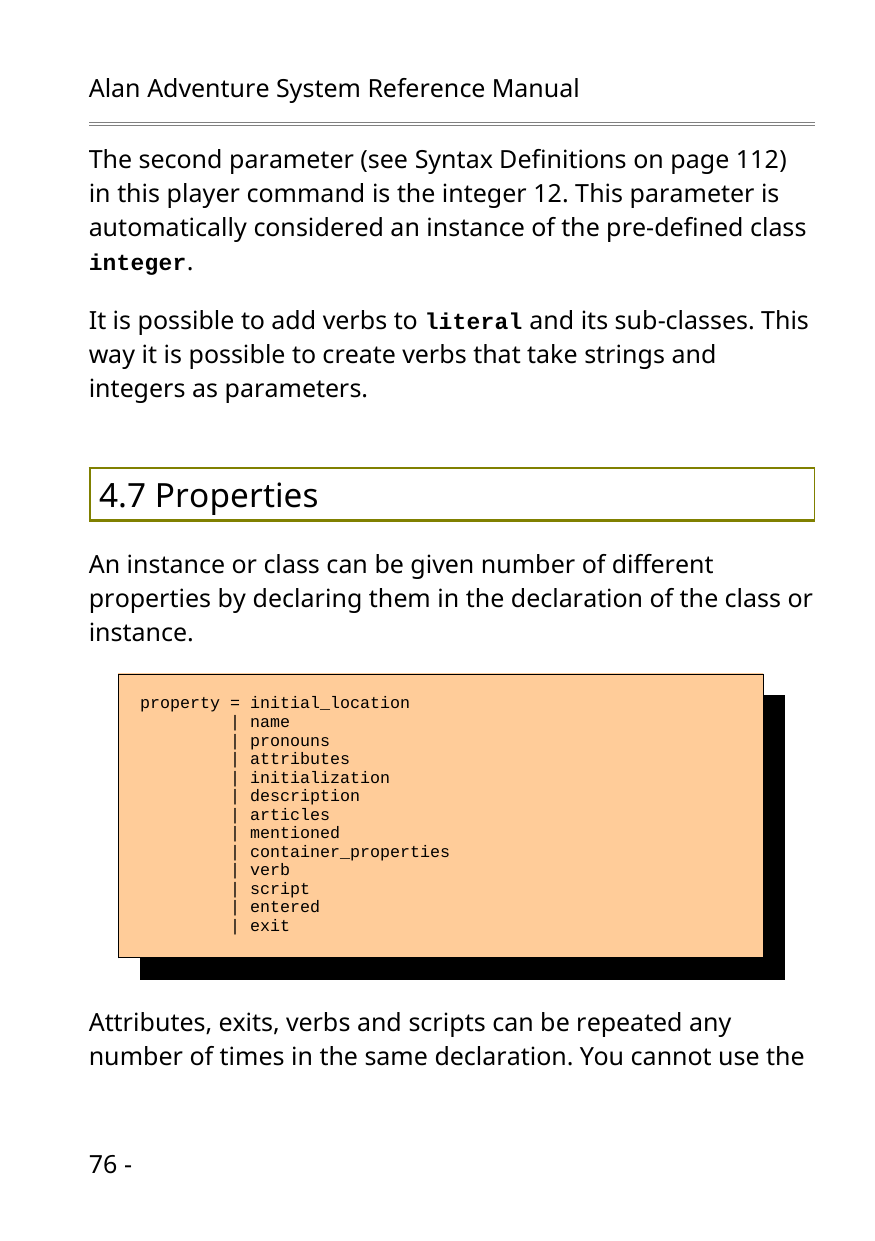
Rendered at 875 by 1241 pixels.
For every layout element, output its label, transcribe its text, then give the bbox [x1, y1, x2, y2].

text An instance or class can be given number of different properties by declaring them in the declaration of the class or instance. [88, 547, 815, 648]
subtitle Properties [91, 469, 814, 519]
text Attributes, exits, verbs and scripts can be repeated any number of times in the same declaration. You cannot use the [88, 1005, 815, 1073]
text It is possible to add verbs to literal and its sub-classes. This way it is possible to create verbs that take strings and integers as parameters. [88, 303, 815, 405]
text The second parameter (see Syntax Definitions on page 95) in this player command is the integer 12. This parameter is automatically considered an instance of the pre-defined class integer. [88, 142, 815, 278]
text property = initial_location | name | pronouns | attributes | initialization | description | articles | mentioned | container_properties | verb | script | entered | exit [119, 675, 763, 957]
